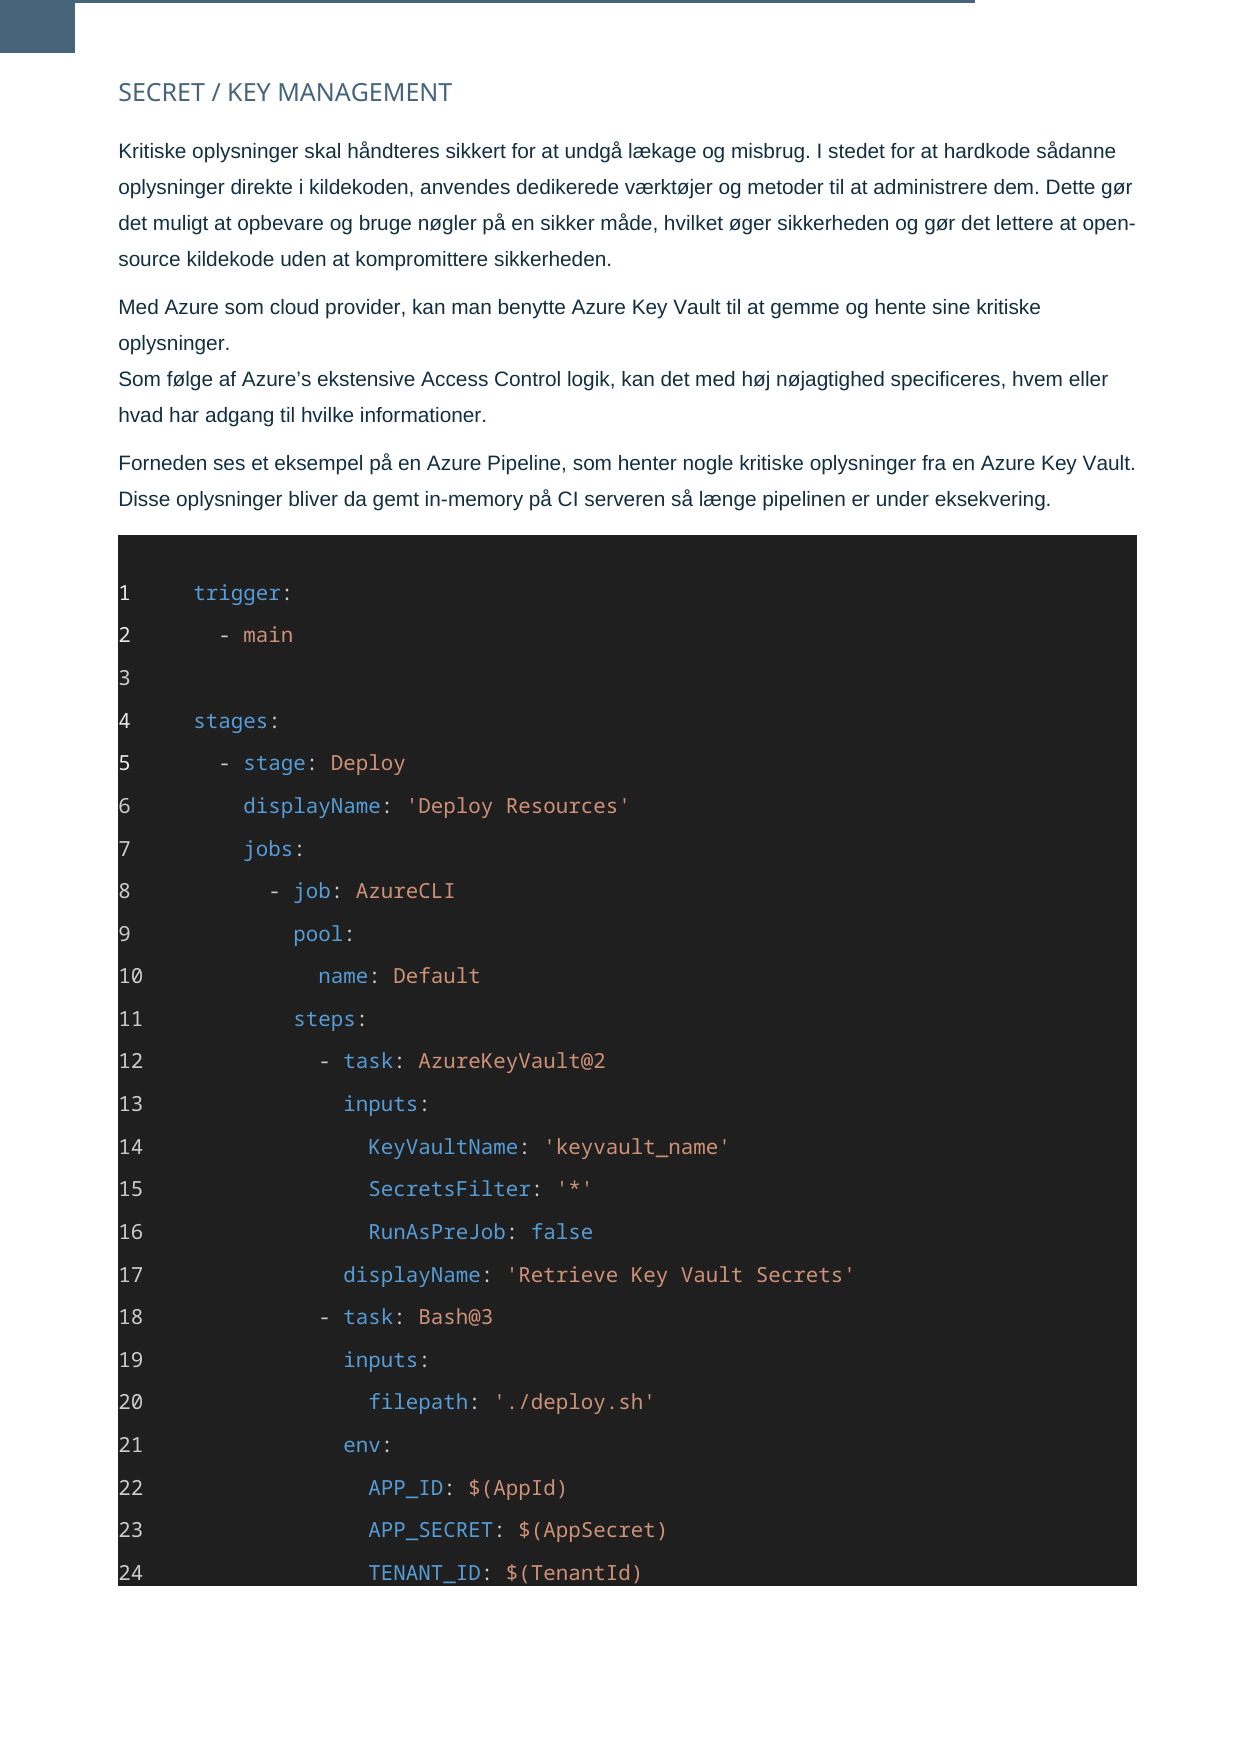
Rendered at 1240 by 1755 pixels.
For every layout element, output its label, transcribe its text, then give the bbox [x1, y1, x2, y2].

subtitle Secret / Key Management [118, 75, 1137, 109]
text 17 displayName: 'Retrieve Key Vault Secrets' [118, 1260, 1137, 1288]
text 12 - task: AzureKeyVault@2 [118, 1047, 1137, 1075]
text 7 jobs: [118, 834, 1137, 862]
text 21 env: [118, 1430, 1137, 1458]
text 23 APP_SECRET: $(AppSecret) [118, 1515, 1137, 1544]
text 1 trigger: [118, 578, 1137, 606]
text 15 SecretsFilter: '*' [118, 1174, 1137, 1203]
text Kritiske oplysninger skal håndteres sikkert for at undgå lækage og misbrug. I stedet for at hardkode sådanne oplysninger direkte i kildekoden, anvendes dedikerede værktøjer og metoder til at administrere dem. Dette gør det muligt at opbevare og bruge nøgler på en sikker måde, hvilket øger sikkerheden og gør det lettere at open-source kildekode uden at kompromittere sikkerheden. [118, 138, 1137, 270]
text 3 [118, 663, 1137, 692]
text 2 - main [118, 621, 1137, 649]
text 8 - job: AzureCLI [118, 876, 1137, 905]
text 19 inputs: [118, 1345, 1137, 1373]
text 22 APP_ID: $(AppId) [118, 1473, 1137, 1501]
text 16 RunAsPreJob: false [118, 1217, 1137, 1246]
text 18 - task: Bash@3 [118, 1302, 1137, 1331]
text 13 inputs: [118, 1089, 1137, 1118]
text 14 KeyVaultName: 'keyvault_name' [118, 1132, 1137, 1160]
text 11 steps: [118, 1004, 1137, 1032]
text 4 stages: [118, 706, 1137, 734]
text 20 filepath: './deploy.sh' [118, 1387, 1137, 1416]
text Med Azure som cloud provider, kan man benytte Azure Key Vault til at gemme og hente sine kritiske oplysninger. Som følge af Azure’s ekstensive Access Control logik, kan det med høj nøjagtighed specificeres, hvem eller hvad har adgang til hvilke informationer. [118, 295, 1137, 427]
text 9 pool: [118, 919, 1137, 947]
text 24 TENANT_ID: $(TenantId) [118, 1558, 1137, 1586]
text Forneden ses et eksempel på en Azure Pipeline, som henter nogle kritiske oplysninger fra en Azure Key Vault. Disse oplysninger bliver da gemt in-memory på CI serveren så længe pipelinen er under eksekvering. [118, 451, 1137, 511]
text 10 name: Default [118, 961, 1137, 990]
text 6 displayName: 'Deploy Resources' [118, 791, 1137, 819]
text 5 - stage: Deploy [118, 748, 1137, 777]
